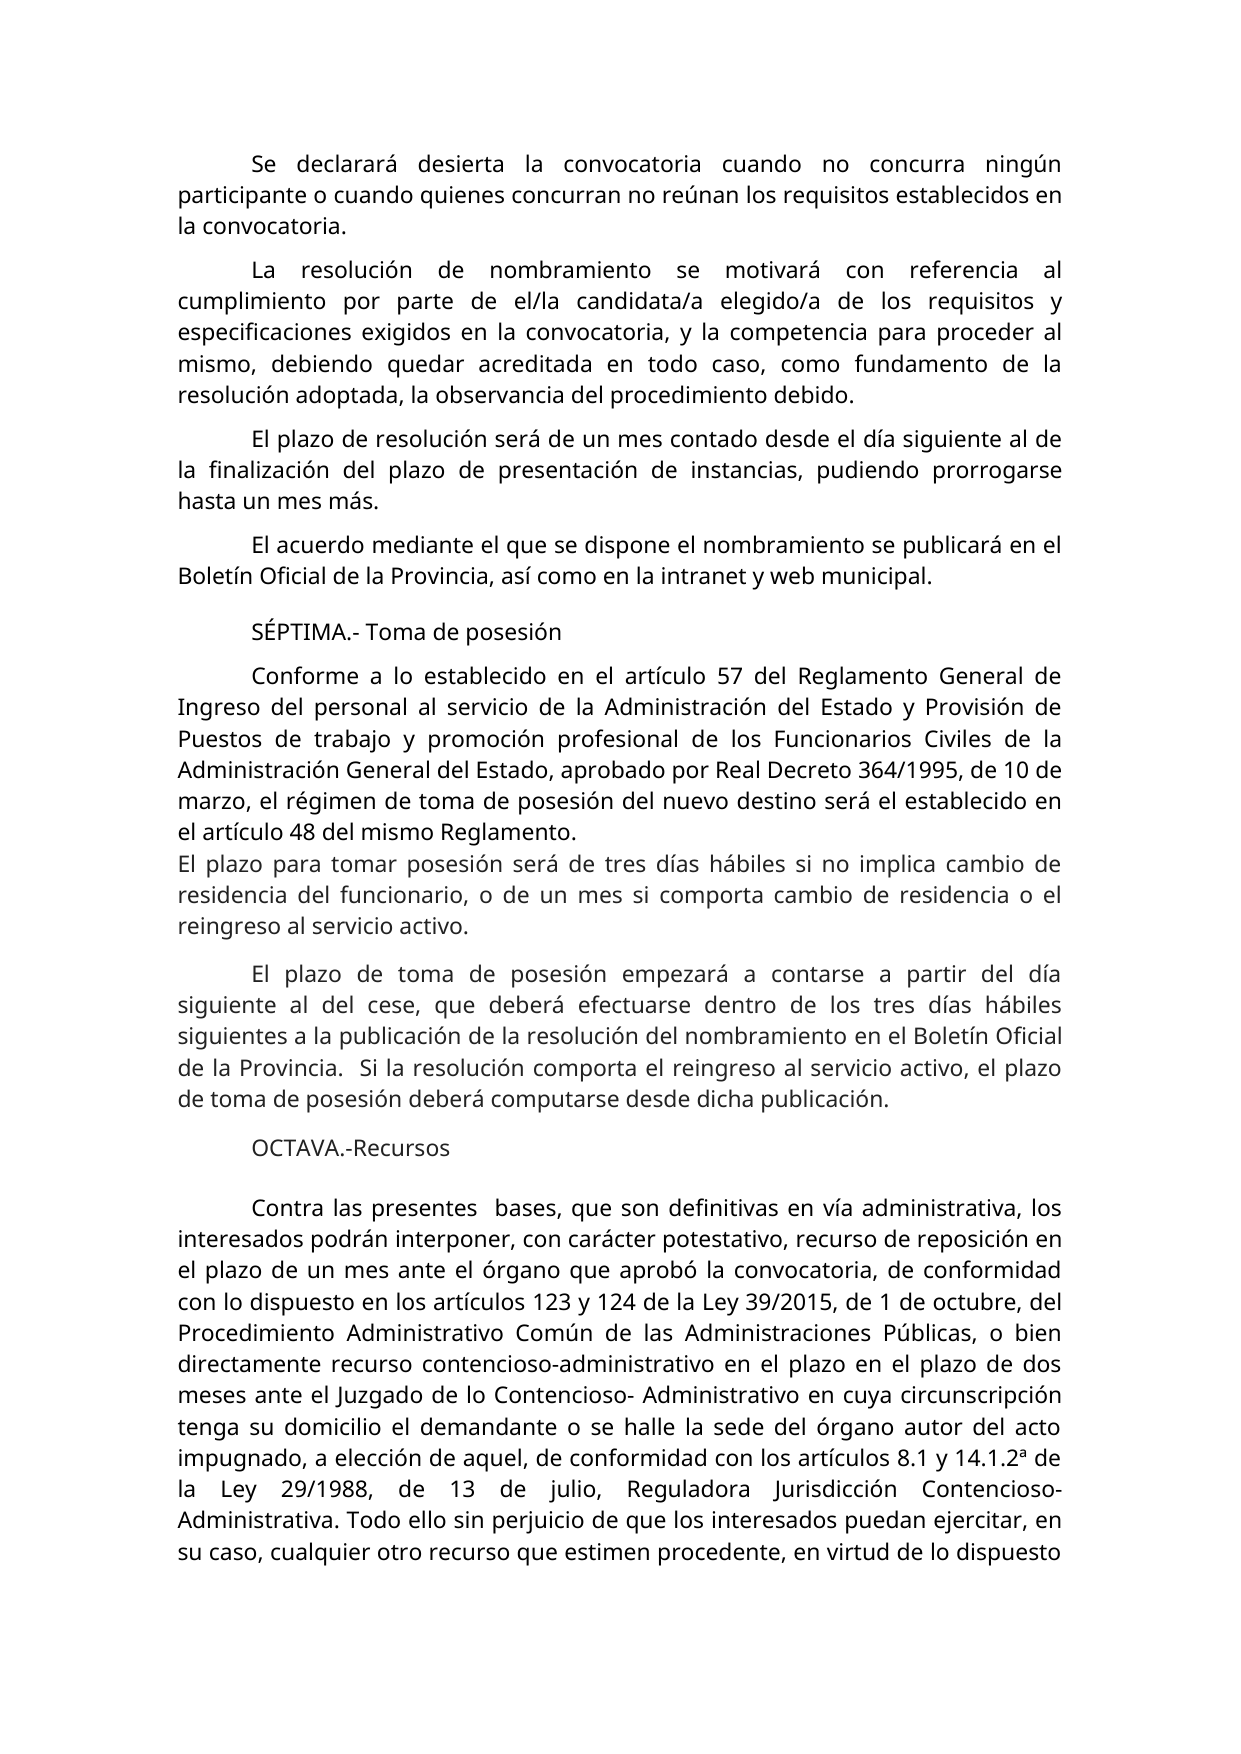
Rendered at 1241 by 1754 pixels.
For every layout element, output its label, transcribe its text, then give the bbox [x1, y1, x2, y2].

text La resolución de nombramiento se motivará con referencia al cumplimiento por parte de el/la candidata/a elegido/a de los requisitos y especificaciones exigidos en la convocatoria, y la competencia para proceder al mismo, debiendo quedar acreditada en todo caso, como fundamento de la resolución adoptada, la observancia del procedimiento debido. [177, 254, 1063, 410]
text Contra las presentes bases, que son definitivas en vía administrativa, los interesados podrán interponer, con carácter potestativo, recurso de reposición en el plazo de un mes ante el órgano que aprobó la convocatoria, de conformidad con lo dispuesto en los artículos 123 y 124 de la Ley 39/2015, de 1 de octubre, del Procedimiento Administrativo Común de las Administraciones Públicas, o bien directamente recurso contencioso-administrativo en el plazo en el plazo de dos meses ante el Juzgado de lo Contencioso- Administrativo en cuya circunscripción tenga su domicilio el demandante o se halle la sede del órgano autor del acto impugnado, a elección de aquel, de conformidad con los artículos 8.1 y 14.1.2ª de la Ley 29/1988, de 13 de julio, Reguladora Jurisdicción Contencioso- Administrativa. Todo ello sin perjuicio de que los interesados puedan ejercitar, en su caso, cualquier otro recurso que estimen procedente, en virtud de lo dispuesto [177, 1192, 1063, 1567]
text Conforme a lo establecido en el artículo 57 del Reglamento General de Ingreso del personal al servicio de la Administración del Estado y Provisión de Puestos de trabajo y promoción profesional de los Funcionarios Civiles de la Administración General del Estado, aprobado por Real Decreto 364/1995, de 10 de marzo, el régimen de toma de posesión del nuevo destino será el establecido en el artículo 48 del mismo Reglamento. [177, 660, 1063, 848]
text El plazo de toma de posesión empezará a contarse a partir del día siguiente al del cese, que deberá efectuarse dentro de los tres días hábiles siguientes a la publicación de la resolución del nombramiento en el Boletín Oficial de la Provincia. Si la resolución comporta el reingreso al servicio activo, el plazo de toma de posesión deberá computarse desde dicha publicación. [177, 958, 1063, 1114]
text Se declarará desierta la convocatoria cuando no concurra ningún participante o cuando quienes concurran no reúnan los requisitos establecidos en la convocatoria. [177, 148, 1063, 241]
text OCTAVA.-Recursos [177, 1131, 1063, 1163]
text El plazo de resolución será de un mes contado desde el día siguiente al de la finalización del plazo de presentación de instancias, pudiendo prorrogarse hasta un mes más. [177, 423, 1063, 516]
text SÉPTIMA.- Toma de posesión [177, 616, 1063, 648]
text El acuerdo mediante el que se dispone el nombramiento se publicará en el Boletín Oficial de la Provincia, así como en la intranet y web municipal. [177, 529, 1063, 591]
text El plazo para tomar posesión será de tres días hábiles si no implica cambio de residencia del funcionario, o de un mes si comporta cambio de residencia o el reingreso al servicio activo. [177, 848, 1063, 941]
